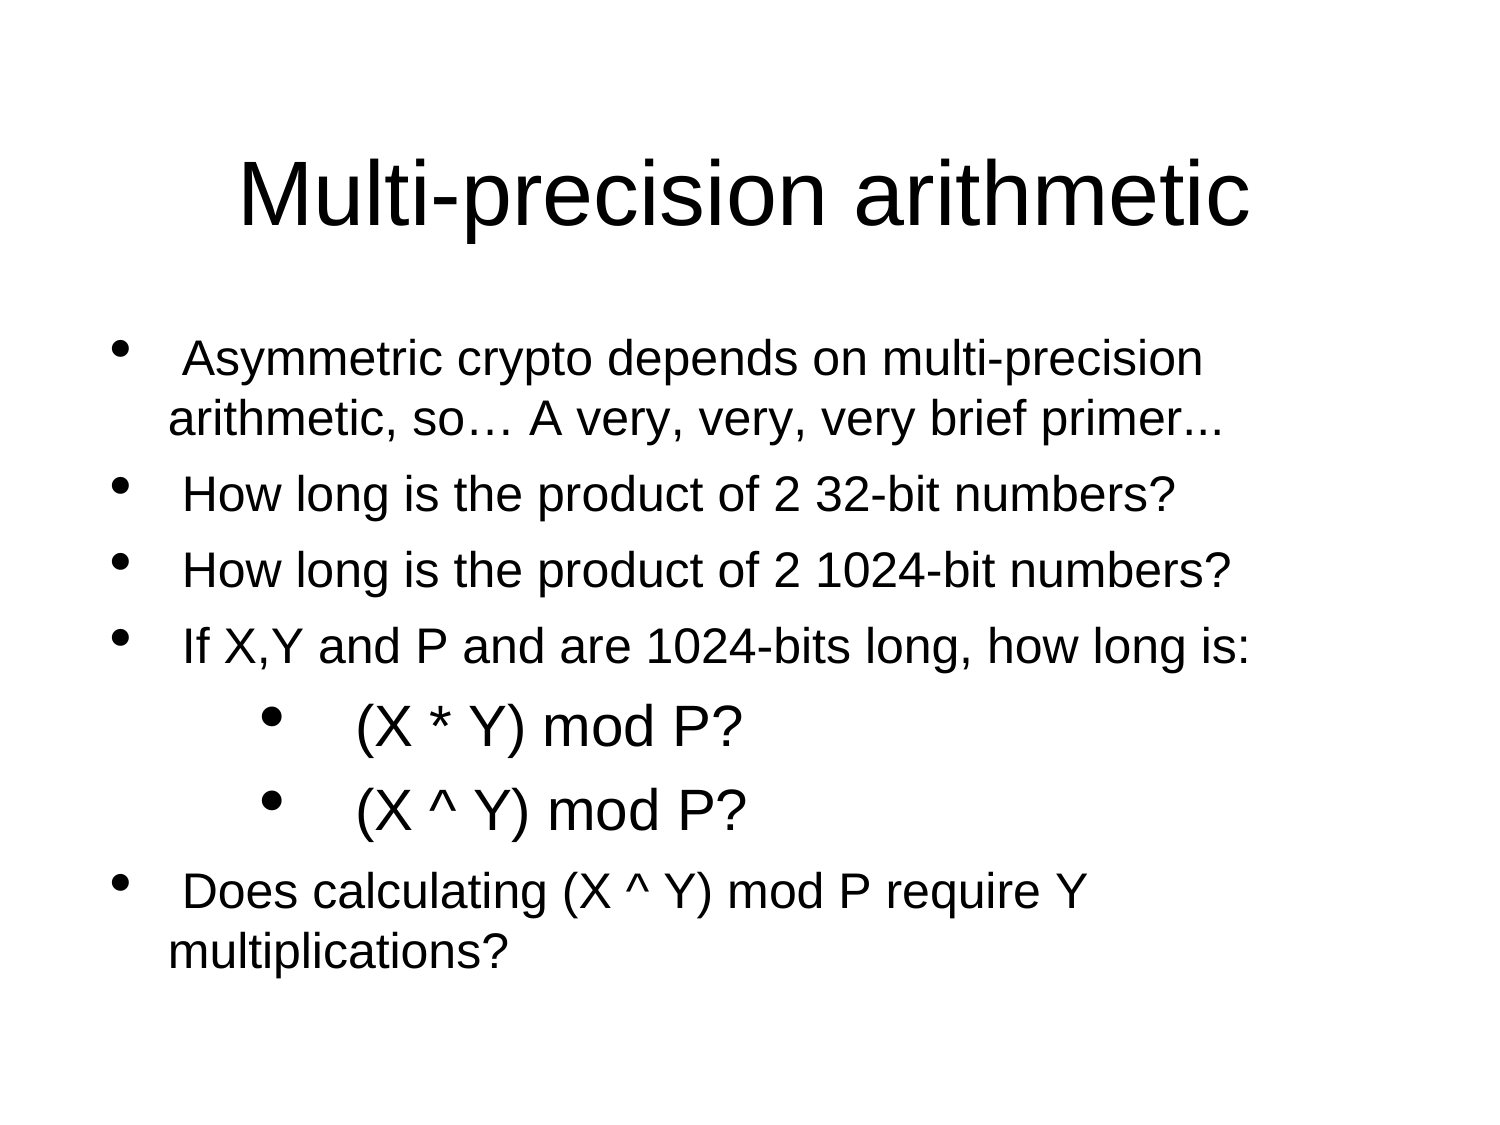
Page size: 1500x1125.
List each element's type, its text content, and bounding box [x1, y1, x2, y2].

title Multi-precision arithmetic [112, 99, 1378, 278]
list Asymmetric crypto depends on multi-precision arithmetic, so… A very, very, very brief primer... How long is the product of 2 32-bit numbers? How long is the product of 2 1024-bit numbers? If X,Y and P and are 1024-bits long, how long is: (X * Y) mod P? (X ^ Y) mod P? Does calculating (X ^ Y) mod P require Y multiplications? [112, 324, 1378, 991]
